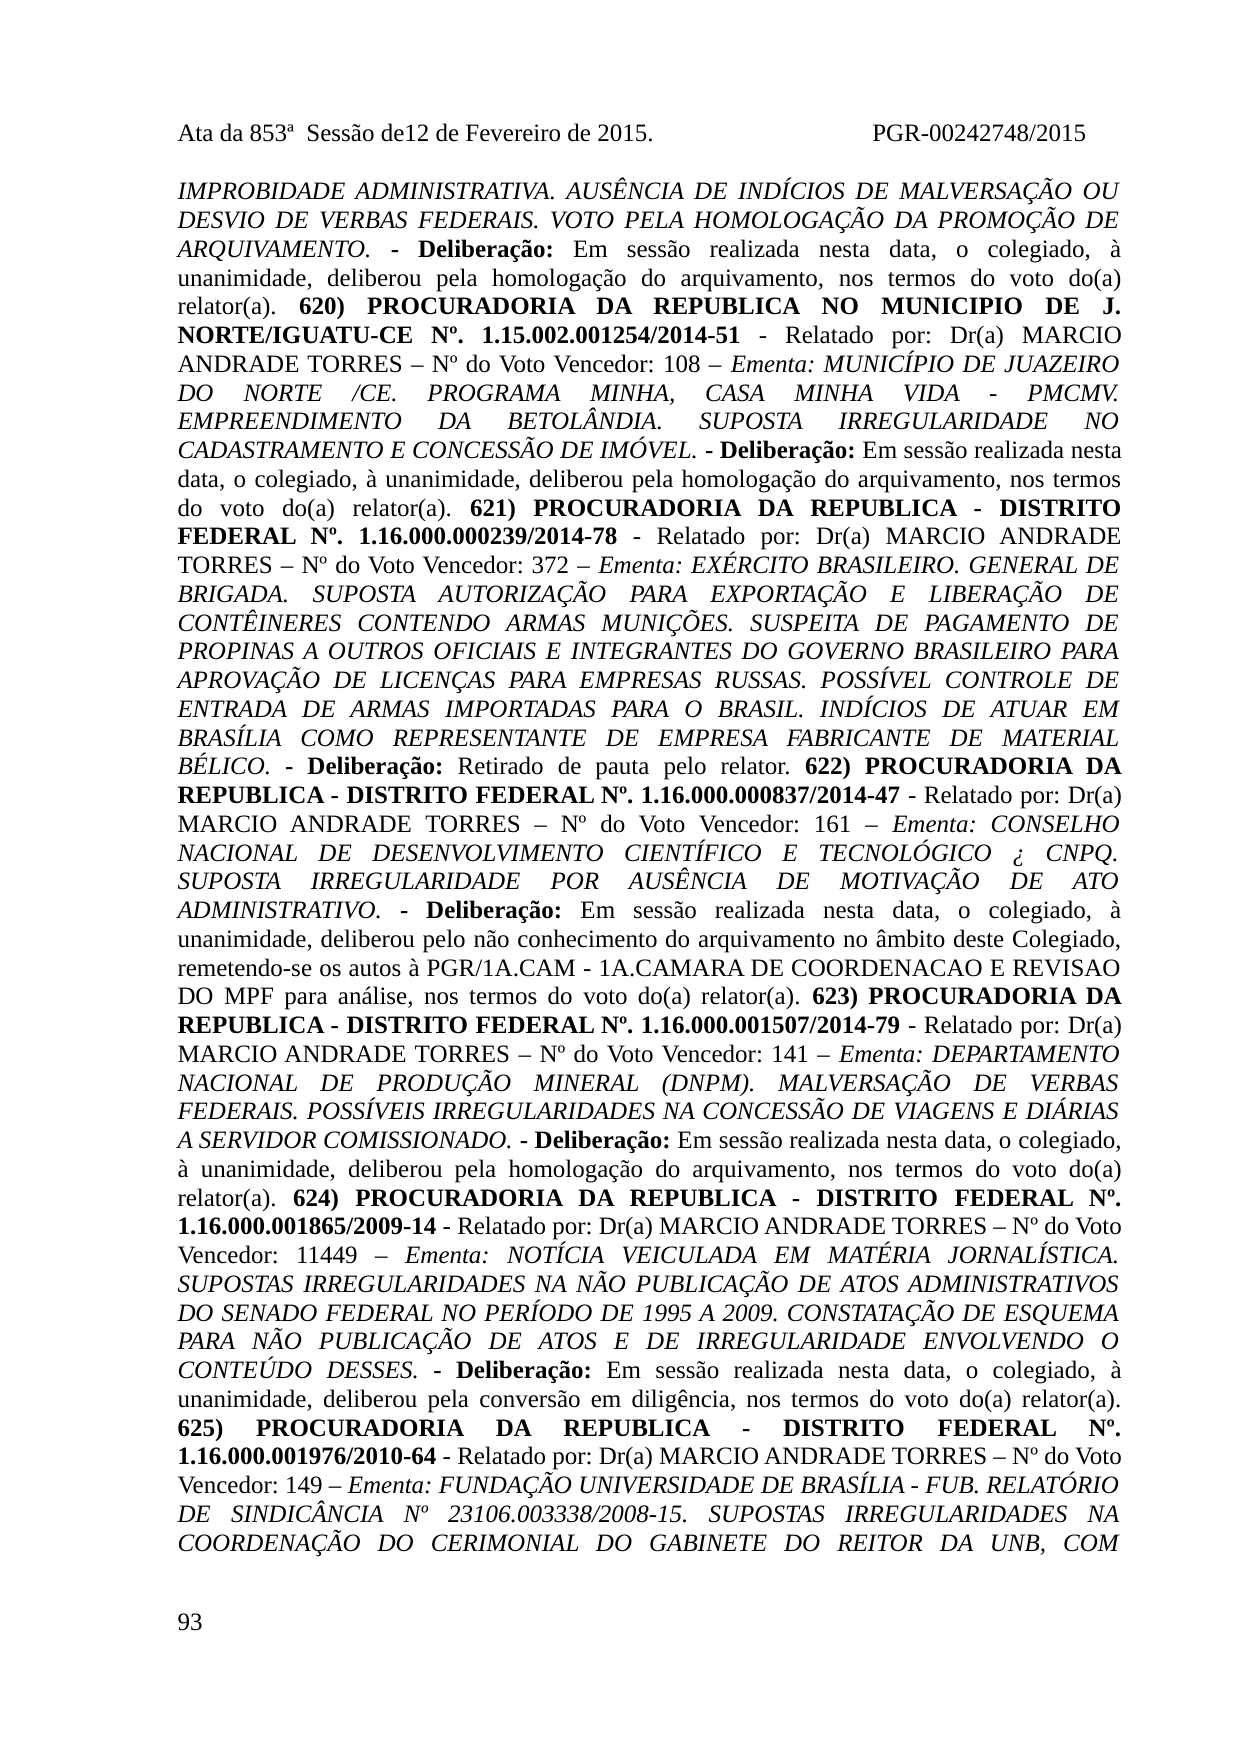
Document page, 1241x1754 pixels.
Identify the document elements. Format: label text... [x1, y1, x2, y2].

text IMPROBIDADE ADMINISTRATIVA. AUSÊNCIA DE INDÍCIOS DE MALVERSAÇÃO OU DESVIO DE VERBAS FEDERAIS. VOTO PELA HOMOLOGAÇÃO DA PROMOÇÃO DE ARQUIVAMENTO. - Deliberação: Em sessão realizada nesta data, o colegiado, à unanimidade, deliberou pela homologação do arquivamento, nos termos do voto do(a) relator(a). 620) PROCURADORIA DA REPUBLICA NO MUNICIPIO DE J. NORTE/IGUATU-CE Nº. 1.15.002.001254/2014-51 - Relatado por: Dr(a) MARCIO ANDRADE TORRES – Nº do Voto Vencedor: 108 – Ementa: MUNICÍPIO DE JUAZEIRO DO NORTE /CE. PROGRAMA MINHA, CASA MINHA VIDA - PMCMV. EMPREENDIMENTO DA BETOLÂNDIA. SUPOSTA IRREGULARIDADE NO CADASTRAMENTO E CONCESSÃO DE IMÓVEL. - Deliberação: Em sessão realizada nesta data, o colegiado, à unanimidade, deliberou pela homologação do arquivamento, nos termos do voto do(a) relator(a). 621) PROCURADORIA DA REPUBLICA - DISTRITO FEDERAL Nº. 1.16.000.000239/2014-78 - Relatado por: Dr(a) MARCIO ANDRADE TORRES – Nº do Voto Vencedor: 372 – Ementa: EXÉRCITO BRASILEIRO. GENERAL DE BRIGADA. SUPOSTA AUTORIZAÇÃO PARA EXPORTAÇÃO E LIBERAÇÃO DE CONTÊINERES CONTENDO ARMAS MUNIÇÕES. SUSPEITA DE PAGAMENTO DE PROPINAS A OUTROS OFICIAIS E INTEGRANTES DO GOVERNO BRASILEIRO PARA APROVAÇÃO DE LICENÇAS PARA EMPRESAS RUSSAS. POSSÍVEL CONTROLE DE ENTRADA DE ARMAS IMPORTADAS PARA O BRASIL. INDÍCIOS DE ATUAR EM BRASÍLIA COMO REPRESENTANTE DE EMPRESA FABRICANTE DE MATERIAL BÉLICO. - Deliberação: Retirado de pauta pelo relator. 622) PROCURADORIA DA REPUBLICA - DISTRITO FEDERAL Nº. 1.16.000.000837/2014-47 - Relatado por: Dr(a) MARCIO ANDRADE TORRES – Nº do Voto Vencedor: 161 – Ementa: CONSELHO NACIONAL DE DESENVOLVIMENTO CIENTÍFICO E TECNOLÓGICO ¿ CNPQ. SUPOSTA IRREGULARIDADE POR AUSÊNCIA DE MOTIVAÇÃO DE ATO ADMINISTRATIVO. - Deliberação: Em sessão realizada nesta data, o colegiado, à unanimidade, deliberou pelo não conhecimento do arquivamento no âmbito deste Colegiado, remetendo-se os autos à PGR/1A.CAM - 1A.CAMARA DE COORDENACAO E REVISAO DO MPF para análise, nos termos do voto do(a) relator(a). 623) PROCURADORIA DA REPUBLICA - DISTRITO FEDERAL Nº. 1.16.000.001507/2014-79 - Relatado por: Dr(a) MARCIO ANDRADE TORRES – Nº do Voto Vencedor: 141 – Ementa: DEPARTAMENTO NACIONAL DE PRODUÇÃO MINERAL (DNPM). MALVERSAÇÃO DE VERBAS FEDERAIS. POSSÍVEIS IRREGULARIDADES NA CONCESSÃO DE VIAGENS E DIÁRIAS A SERVIDOR COMISSIONADO. - Deliberação: Em sessão realizada nesta data, o colegiado, à unanimidade, deliberou pela homologação do arquivamento, nos termos do voto do(a) relator(a). 624) PROCURADORIA DA REPUBLICA - DISTRITO FEDERAL Nº. 1.16.000.001865/2009-14 - Relatado por: Dr(a) MARCIO ANDRADE TORRES – Nº do Voto Vencedor: 11449 – Ementa: NOTÍCIA VEICULADA EM MATÉRIA JORNALÍSTICA. SUPOSTAS IRREGULARIDADES NA NÃO PUBLICAÇÃO DE ATOS ADMINISTRATIVOS DO SENADO FEDERAL NO PERÍODO DE 1995 A 2009. CONSTATAÇÃO DE ESQUEMA PARA NÃO PUBLICAÇÃO DE ATOS E DE IRREGULARIDADE ENVOLVENDO O CONTEÚDO DESSES. - Deliberação: Em sessão realizada nesta data, o colegiado, à unanimidade, deliberou pela conversão em diligência, nos termos do voto do(a) relator(a). 625) PROCURADORIA DA REPUBLICA - DISTRITO FEDERAL Nº. 1.16.000.001976/2010-64 - Relatado por: Dr(a) MARCIO ANDRADE TORRES – Nº do Voto Vencedor: 149 – Ementa: FUNDAÇÃO UNIVERSIDADE DE BRASÍLIA - FUB. RELATÓRIO DE SINDICÂNCIA Nº 23106.003338/2008-15. SUPOSTAS IRREGULARIDADES NA COORDENAÇÃO DO CERIMONIAL DO GABINETE DO REITOR DA UNB, COM [177, 176, 1122, 1556]
